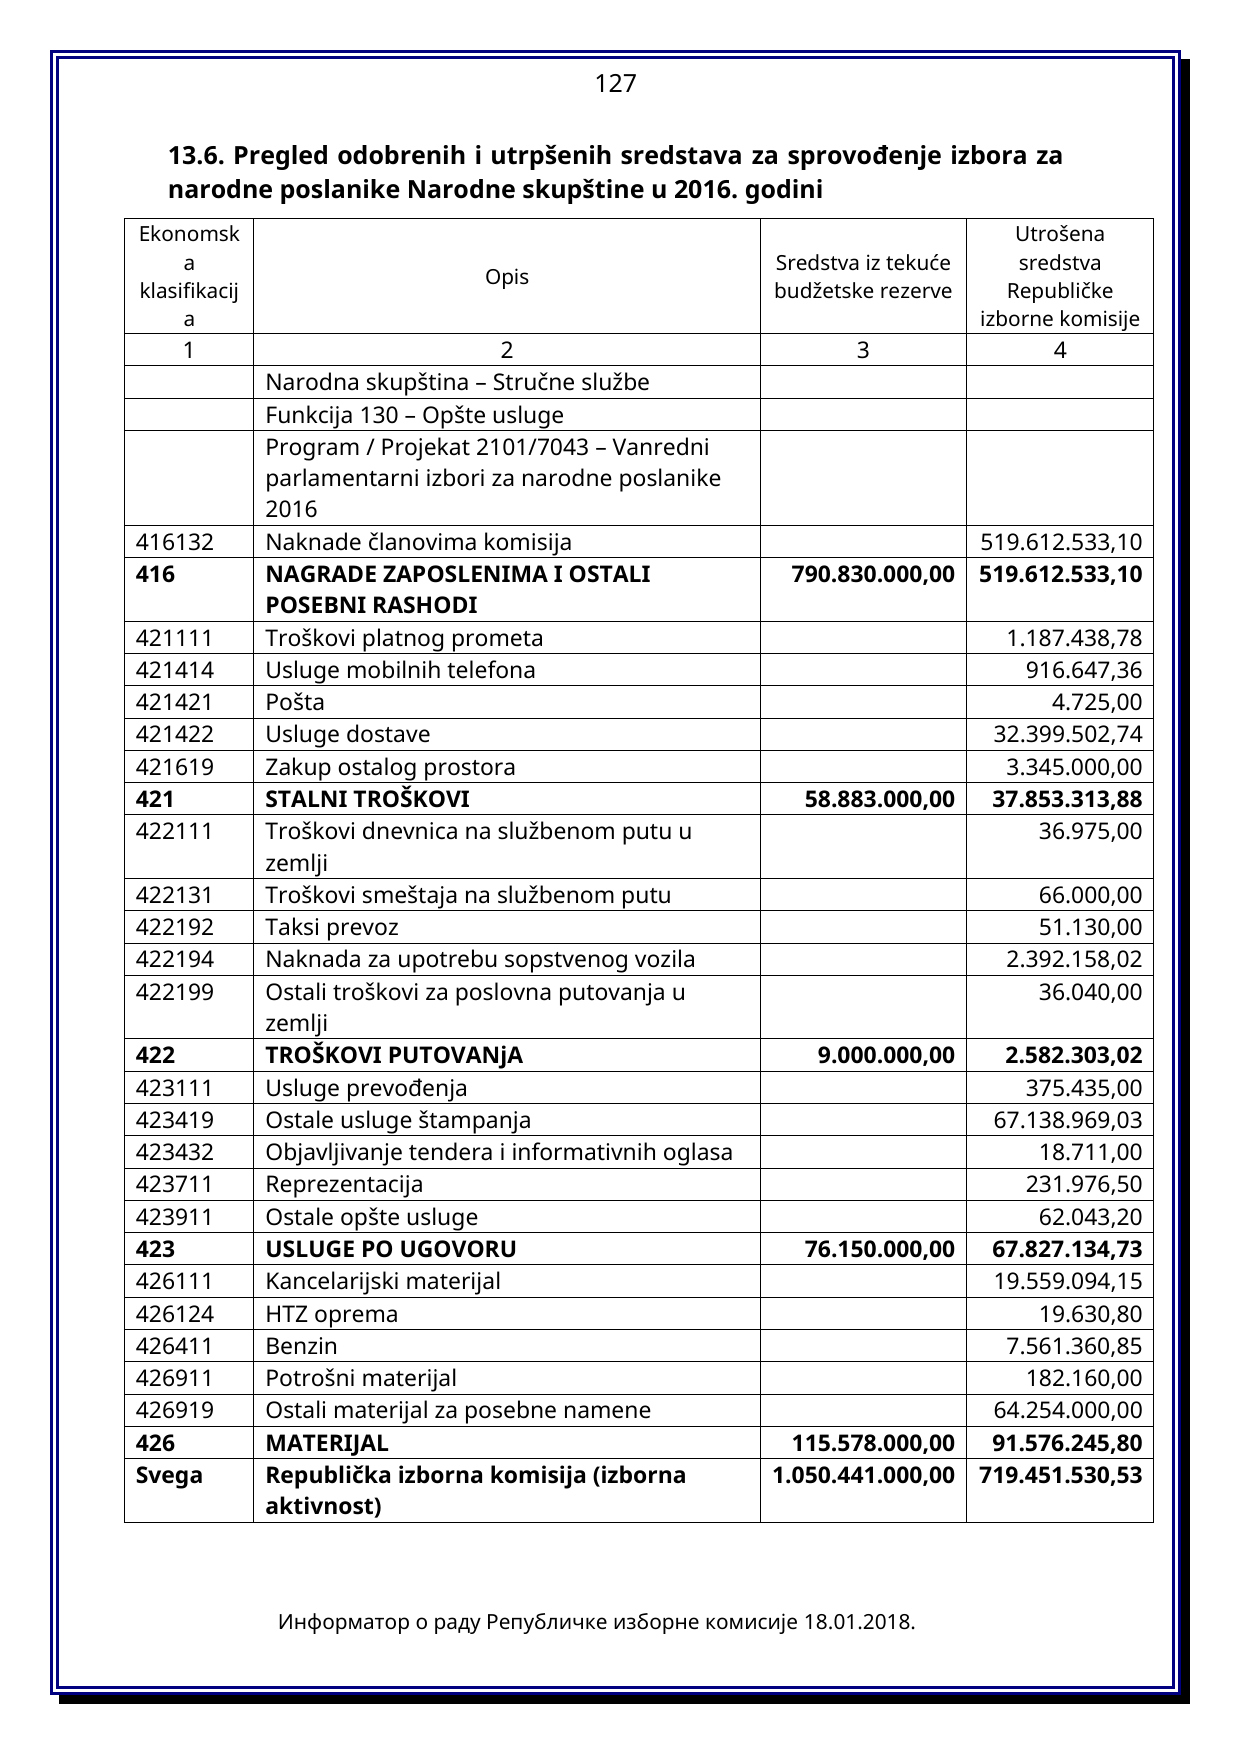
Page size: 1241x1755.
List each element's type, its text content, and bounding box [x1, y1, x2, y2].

table_cell 66.000,00 [967, 879, 1153, 910]
table_cell Ostali materijal za posebne namene [254, 1395, 760, 1426]
table_cell 58.883.000,00 [761, 783, 966, 814]
table_cell 37.853.313,88 [967, 783, 1153, 814]
table_cell TROŠKOVI PUTOVANjA [254, 1039, 760, 1071]
table_cell 2.582.303,02 [967, 1039, 1153, 1071]
table_cell 7.561.360,85 [967, 1330, 1153, 1361]
table_cell [125, 431, 253, 525]
table_cell 231.976,50 [967, 1169, 1153, 1200]
table_cell 182.160,00 [967, 1362, 1153, 1393]
table_cell Usluge dostave [254, 719, 760, 750]
table_cell Potrošni materijal [254, 1362, 760, 1393]
table_cell 3.345.000,00 [967, 751, 1153, 782]
table_cell [761, 751, 966, 782]
table_cell 36.040,00 [967, 976, 1153, 1038]
table_cell [761, 944, 966, 975]
table_cell Troškovi dnevnica na službenom putu u zemlji [254, 815, 760, 878]
table_cell 3 [761, 334, 966, 365]
table_cell 423432 [125, 1136, 253, 1167]
table_cell [761, 1362, 966, 1393]
table_cell 19.630,80 [967, 1298, 1153, 1329]
table_cell 421619 [125, 751, 253, 782]
table_cell 790.830.000,00 [761, 558, 966, 621]
table_cell 18.711,00 [967, 1136, 1153, 1167]
table_cell HTZ oprema [254, 1298, 760, 1329]
table_cell 422194 [125, 944, 253, 975]
table_cell 423911 [125, 1201, 253, 1232]
table_cell [761, 526, 966, 557]
table_cell [967, 366, 1153, 398]
table_cell 416 [125, 558, 253, 621]
table_cell 76.150.000,00 [761, 1233, 966, 1264]
table_cell Usluge prevođenja [254, 1072, 760, 1103]
table_cell [761, 815, 966, 878]
table_cell [125, 399, 253, 430]
table_cell [761, 911, 966, 942]
table_cell [761, 879, 966, 910]
table_cell 51.130,00 [967, 911, 1153, 942]
table_cell 416132 [125, 526, 253, 557]
table_cell 421422 [125, 719, 253, 750]
table_cell 115.578.000,00 [761, 1427, 966, 1458]
table_cell 2 [254, 334, 760, 365]
table_cell Naknada za upotrebu sopstvenog vozila [254, 944, 760, 975]
table_cell 422131 [125, 879, 253, 910]
table_cell Ostale usluge štampanja [254, 1104, 760, 1135]
table_cell 64.254.000,00 [967, 1395, 1153, 1426]
table_cell 423419 [125, 1104, 253, 1135]
table_cell 426411 [125, 1330, 253, 1361]
table_cell 32.399.502,74 [967, 719, 1153, 750]
table_cell [761, 976, 966, 1038]
table_cell NAGRADE ZAPOSLENIMA I OSTALI POSEBNI RASHODI [254, 558, 760, 621]
table_cell 4 [967, 334, 1153, 365]
table_cell Taksi prevoz [254, 911, 760, 942]
table_cell Narodna skupština – Stručne službe [254, 366, 760, 398]
table_cell [761, 1265, 966, 1297]
table_cell 422111 [125, 815, 253, 878]
table_cell 67.138.969,03 [967, 1104, 1153, 1135]
table_cell [761, 1136, 966, 1167]
table_cell 62.043,20 [967, 1201, 1153, 1232]
table_cell 519.612.533,10 [967, 526, 1153, 557]
table_cell 36.975,00 [967, 815, 1153, 878]
table_cell Reprezentacija [254, 1169, 760, 1200]
table_cell Kancelarijski materijal [254, 1265, 760, 1297]
table_cell 4.725,00 [967, 686, 1153, 717]
table_cell STALNI TROŠKOVI [254, 783, 760, 814]
table_cell 426111 [125, 1265, 253, 1297]
table_cell 426 [125, 1427, 253, 1458]
subtitle 13.6. Pregled odobrenih i utrpšenih sredstava za sprovođenje izbora za narodne poslanike Narodne skupštine u 2016. godini [168, 138, 1063, 206]
table_cell Svega [125, 1459, 253, 1522]
table_cell [761, 399, 966, 430]
table_cell [761, 431, 966, 525]
table_cell 421111 [125, 622, 253, 653]
table_cell 519.612.533,10 [967, 558, 1153, 621]
table_cell 375.435,00 [967, 1072, 1153, 1103]
table_cell [761, 1298, 966, 1329]
table_cell 916.647,36 [967, 654, 1153, 685]
table_cell 719.451.530,53 [967, 1459, 1153, 1522]
table_cell [967, 399, 1153, 430]
table_header Ekonomska klasifikacija [125, 219, 253, 333]
table_cell [761, 1201, 966, 1232]
table_cell 423 [125, 1233, 253, 1264]
table_cell Ostali troškovi za poslovna putovanja u zemlji [254, 976, 760, 1038]
table_cell 423711 [125, 1169, 253, 1200]
table_cell 2.392.158,02 [967, 944, 1153, 975]
table_cell Naknade članovima komisija [254, 526, 760, 557]
table_cell [761, 719, 966, 750]
table_cell 422199 [125, 976, 253, 1038]
table_cell [761, 1395, 966, 1426]
table_cell [761, 1169, 966, 1200]
table_cell 91.576.245,80 [967, 1427, 1153, 1458]
table_cell [967, 431, 1153, 525]
table_cell [761, 1330, 966, 1361]
table_cell Funkcija 130 – Opšte usluge [254, 399, 760, 430]
table_cell 1.050.441.000,00 [761, 1459, 966, 1522]
table_header Opis [254, 219, 760, 333]
table_cell [761, 366, 966, 398]
table_cell [125, 366, 253, 398]
table_cell [761, 686, 966, 717]
table_cell 422192 [125, 911, 253, 942]
table_cell MATERIJAL [254, 1427, 760, 1458]
table_cell 426911 [125, 1362, 253, 1393]
table_header Sredstva iz tekuće budžetske rezerve [761, 219, 966, 333]
table_cell 426919 [125, 1395, 253, 1426]
table_cell 1.187.438,78 [967, 622, 1153, 653]
table_cell 421 [125, 783, 253, 814]
table_cell 67.827.134,73 [967, 1233, 1153, 1264]
table_cell [761, 1072, 966, 1103]
table_cell [761, 1104, 966, 1135]
table_cell 426124 [125, 1298, 253, 1329]
table_cell Benzin [254, 1330, 760, 1361]
table_cell [761, 654, 966, 685]
table_cell 9.000.000,00 [761, 1039, 966, 1071]
table_cell Troškovi platnog prometa [254, 622, 760, 653]
table_cell 421414 [125, 654, 253, 685]
table_cell 19.559.094,15 [967, 1265, 1153, 1297]
table_cell USLUGE PO UGOVORU [254, 1233, 760, 1264]
table_cell Program / Projekat 2101/7043 – Vanredni parlamentarni izbori za narodne poslanike 2016 [254, 431, 760, 525]
table_cell Republička izborna komisija (izborna aktivnost) [254, 1459, 760, 1522]
table_cell Objavljivanje tendera i informativnih oglasa [254, 1136, 760, 1167]
table_cell 423111 [125, 1072, 253, 1103]
table_cell 422 [125, 1039, 253, 1071]
table_cell Zakup ostalog prostora [254, 751, 760, 782]
table_cell [761, 622, 966, 653]
table_cell 1 [125, 334, 253, 365]
table_cell Usluge mobilnih telefona [254, 654, 760, 685]
table_cell Pošta [254, 686, 760, 717]
table_cell 421421 [125, 686, 253, 717]
table_cell Ostale opšte usluge [254, 1201, 760, 1232]
table_cell Troškovi smeštaja na službenom putu [254, 879, 760, 910]
table_header Utrošena sredstva Republičke izborne komisije [967, 219, 1153, 333]
